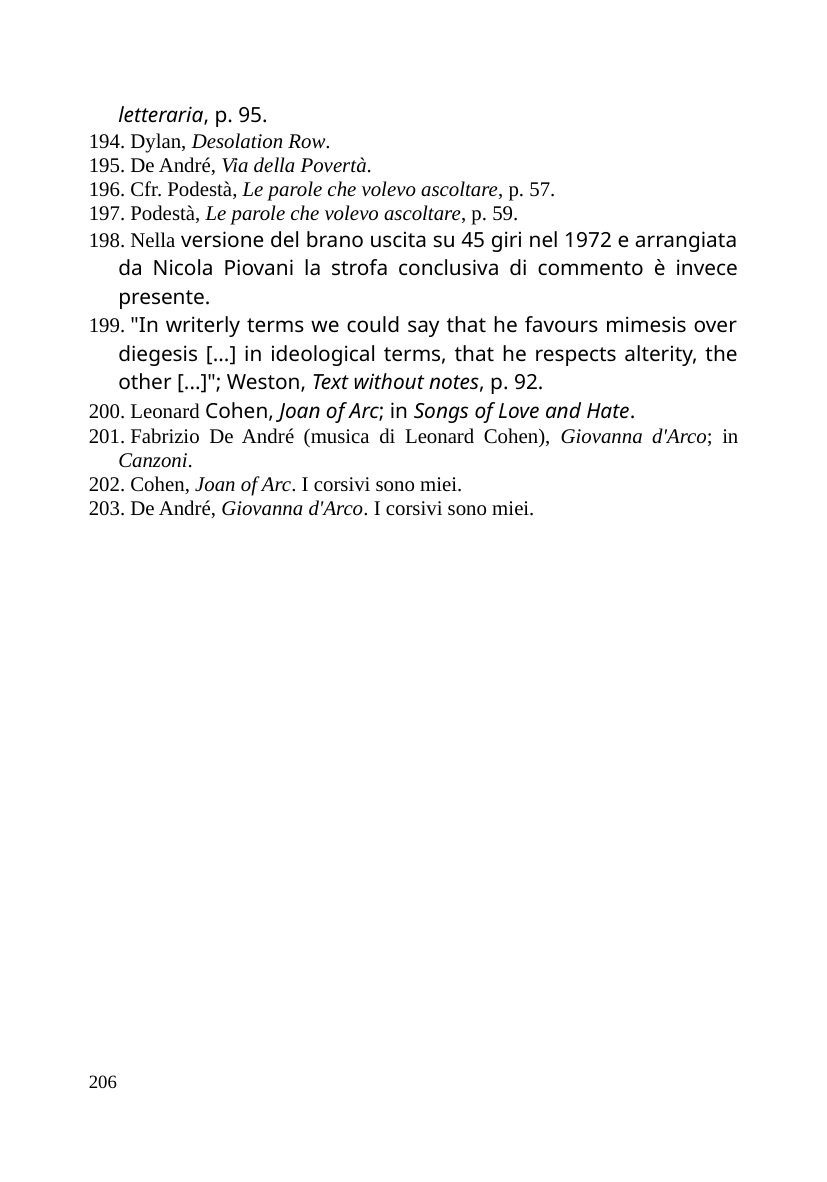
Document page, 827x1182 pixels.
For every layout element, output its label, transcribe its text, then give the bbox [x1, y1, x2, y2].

text Leonard Cohen, Joan of Arc; in Songs of Love and Hate. [88, 396, 738, 424]
text De André, Via della Povertà. [88, 153, 738, 177]
text "In writerly terms we could say that he favours mimesis over diegesis [...] in ideological terms, that he respects alterity, the other [...]"; Weston, Text without notes, p. 92. [88, 310, 738, 396]
text De André, Giovanna d'Arco. I corsivi sono miei. [88, 496, 738, 520]
text Cohen, Joan of Arc. I corsivi sono miei. [88, 472, 738, 496]
text Cfr. Podestà, Le parole che volevo ascoltare, p. 57. [88, 177, 738, 201]
text Nella versione del brano uscita su 45 giri nel 1972 e arrangiata da Nicola Piovani la strofa conclusiva di commento è invece presente. [88, 225, 738, 310]
text Fabrizio De André (musica di Leonard Cohen), Giovanna d'Arco; in Canzoni. [88, 424, 738, 472]
text letteraria, p. 95. [88, 100, 738, 129]
text Dylan, Desolation Row. [88, 129, 738, 153]
text Podestà, Le parole che volevo ascoltare, p. 59. [88, 201, 738, 225]
